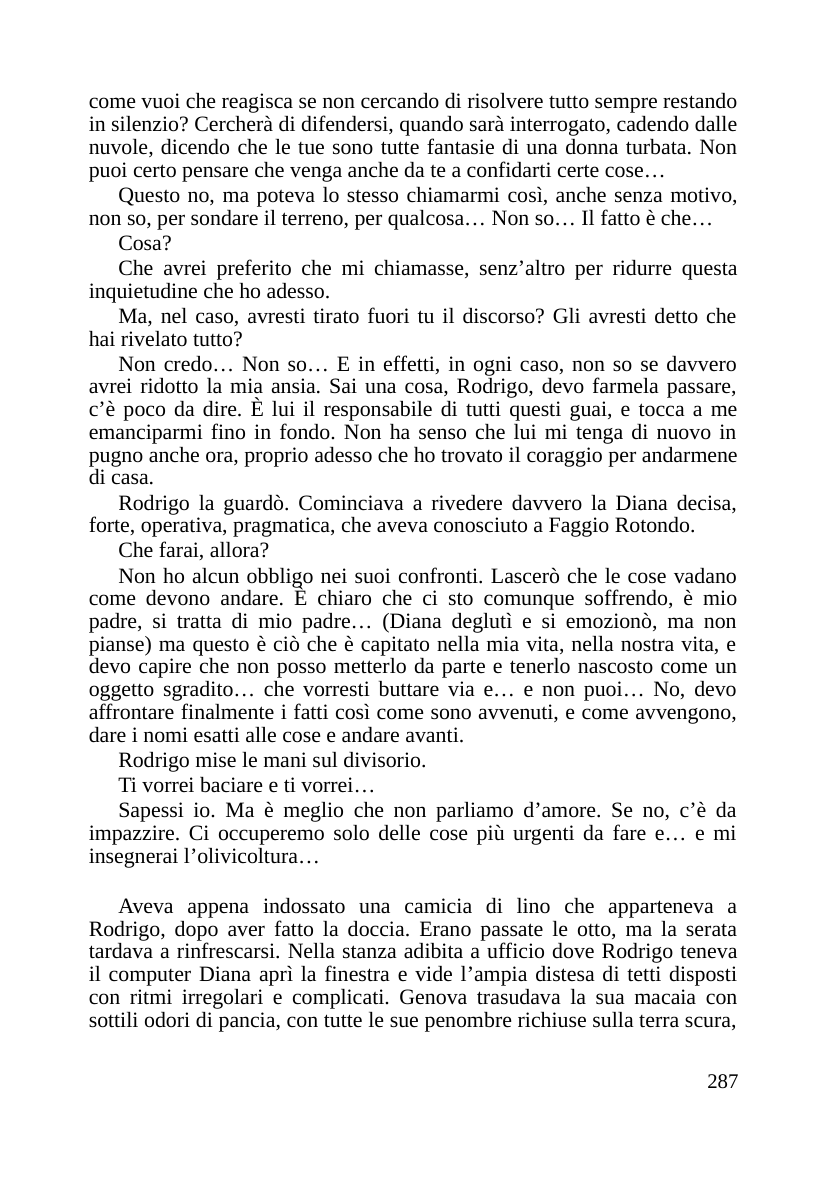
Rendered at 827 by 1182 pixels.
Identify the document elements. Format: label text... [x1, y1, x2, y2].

text Che avrei preferito che mi chiamasse, senz’altro per ridurre questa inquietudine che ho adesso. [88, 255, 738, 303]
text Questo no, ma poteva lo stesso chiamarmi così, anche senza motivo, non so, per sondare il terreno, per qualcosa… Non so… Il fatto è che… [88, 182, 738, 230]
text Non ho alcun obbligo nei suoi confronti. Lascerò che le cose vadano come devono andare. È chiaro che ci sto comunque soffrendo, è mio padre, si tratta di mio padre… (Diana deglutì e si emozionò, ma non pianse) ma questo è ciò che è capitato nella mia vita, nella nostra vita, e devo capire che non posso metterlo da parte e tenerlo nascosto come un oggetto sgradito… che vorresti buttare via e… e non puoi… No, devo affrontare finalmente i fatti così come sono avvenuti, e come avvengono, dare i nomi esatti alle cose e andare avanti. [88, 563, 738, 747]
text Che farai, allora? [88, 537, 738, 563]
text Non credo… Non so… E in effetti, in ogni caso, non so se davvero avrei ridotto la mia ansia. Sai una cosa, Rodrigo, devo farmela passare, c’è poco da dire. È lui il responsabile di tutti questi guai, e tocca a me emanciparmi fino in fondo. Non ha senso che lui mi tenga di nuovo in pugno anche ora, proprio adesso che ho trovato il coraggio per andarmene di casa. [88, 351, 738, 489]
text Ti vorrei baciare e ti vorrei… [88, 772, 738, 797]
text Sapessi io. Ma è meglio che non parliamo d’amore. Se no, c’è da impazzire. Ci occuperemo solo delle cose più urgenti da fare e… e mi insegnerai l’olivicoltura… [88, 797, 738, 868]
text Aveva appena indossato una camicia di lino che apparteneva a Rodrigo, dopo aver fatto la doccia. Erano passate le otto, ma la serata tardava a rinfrescarsi. Nella stanza adibita a ufficio dove Rodrigo teneva il computer Diana aprì la finestra e vide l’ampia distesa di tetti disposti con ritmi irregolari e complicati. Genova trasudava la sua macaia con sottili odori di pancia, con tutte le sue penombre richiuse sulla terra scura, [88, 893, 738, 1032]
text Rodrigo la guardò. Cominciava a rivedere davvero la Diana decisa, forte, operativa, pragmatica, che aveva conosciuto a Faggio Rotondo. [88, 489, 738, 537]
text come vuoi che reagisca se non cercando di risolvere tutto sempre restando in silenzio? Cercherà di difendersi, quando sarà interrogato, cadendo dalle nuvole, dicendo che le tue sono tutte fantasie di una donna turbata. Non puoi certo pensare che venga anche da te a confidarti certe cose… [88, 88, 738, 182]
text Cosa? [88, 230, 738, 255]
text Rodrigo mise le mani sul divisorio. [88, 747, 738, 772]
text Ma, nel caso, avresti tirato fuori tu il discorso? Gli avresti detto che hai rivelato tutto? [88, 303, 738, 351]
